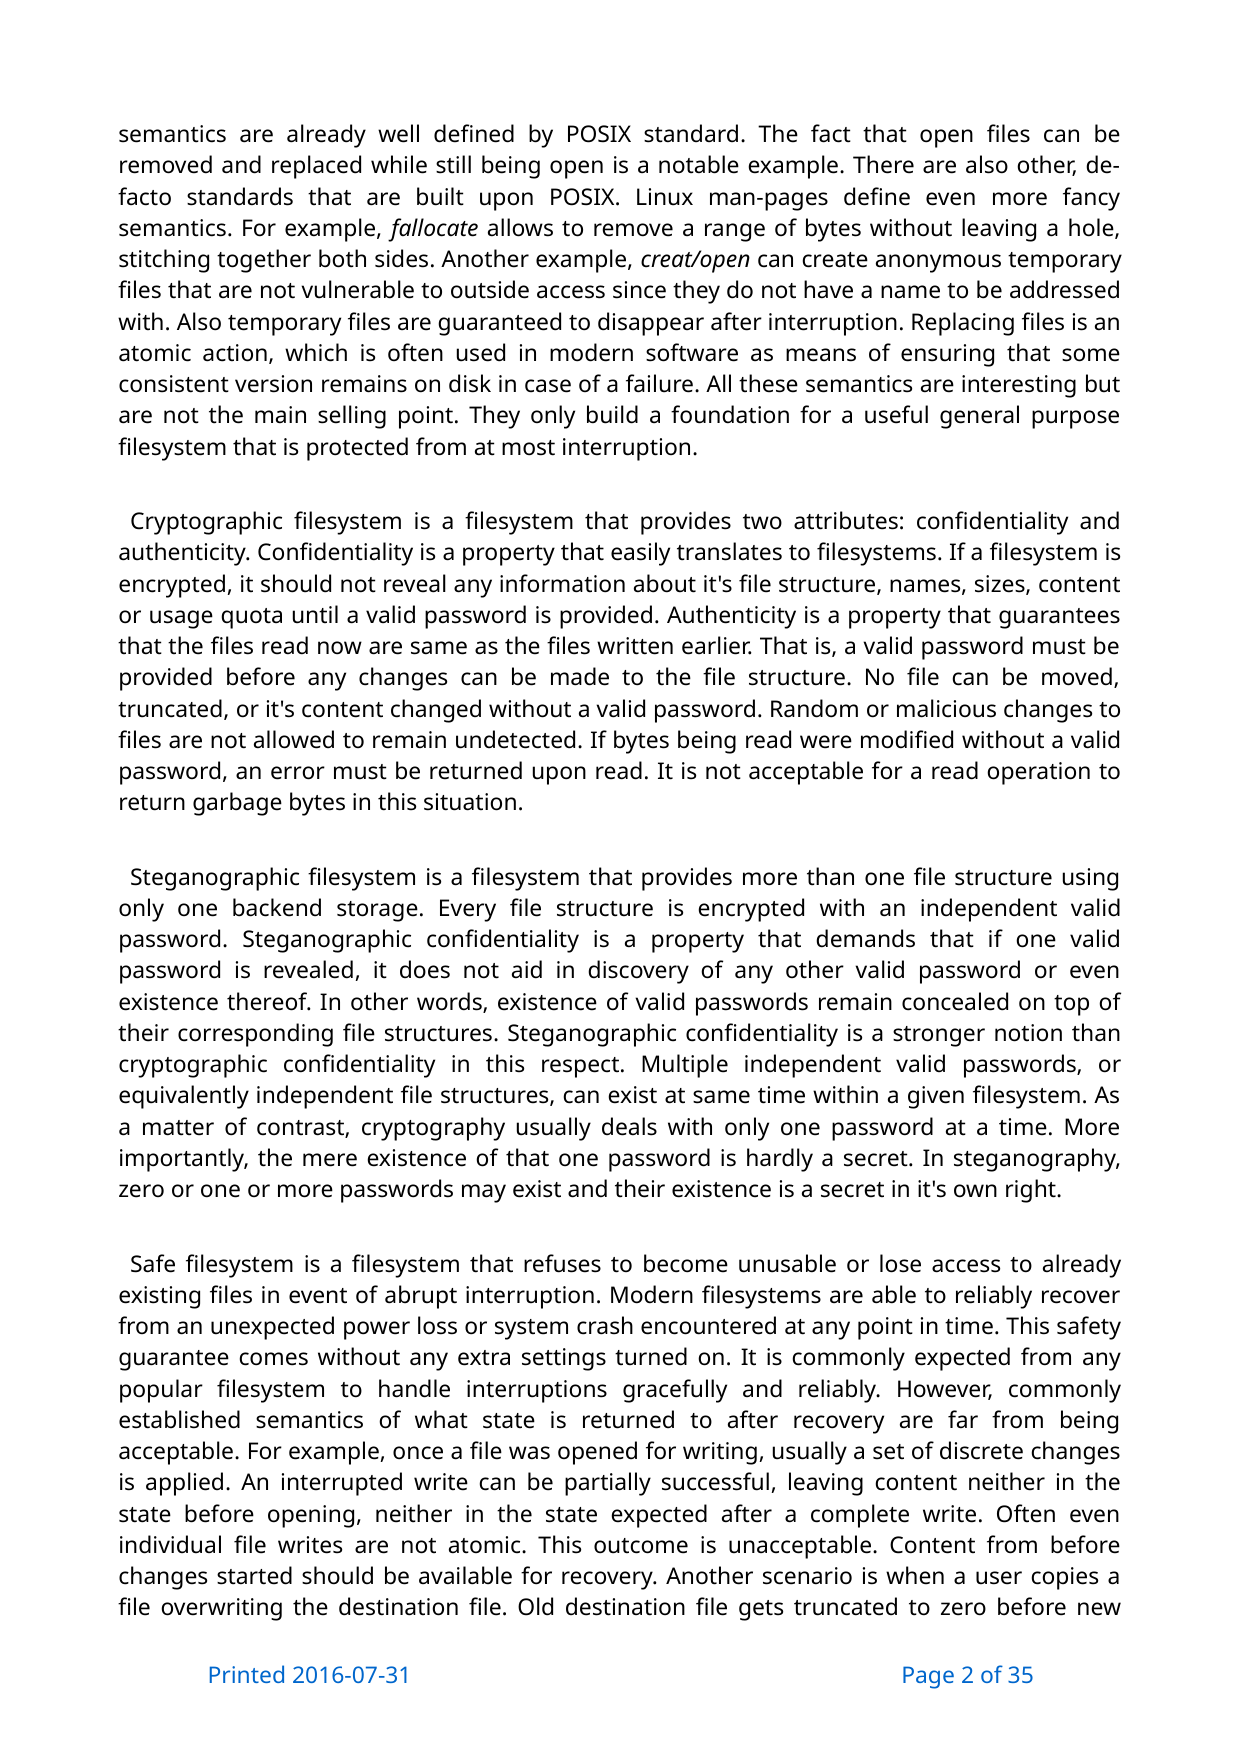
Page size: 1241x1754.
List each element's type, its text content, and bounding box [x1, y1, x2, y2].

text semantics are already well defined by POSIX standard. The fact that open files can be removed and replaced while still being open is a notable example. There are also other, de-facto standards that are built upon POSIX. Linux man-pages define even more fancy semantics. For example, fallocate allows to remove a range of bytes without leaving a hole, stitching together both sides. Another example, creat/open can create anonymous temporary files that are not vulnerable to outside access since they do not have a name to be addressed with. Also temporary files are guaranteed to disappear after interruption. Replacing files is an atomic action, which is often used in modern software as means of ensuring that some consistent version remains on disk in case of a failure. All these semantics are interesting but are not the main selling point. They only build a foundation for a useful general purpose filesystem that is protected from at most interruption. [118, 118, 1122, 462]
text Steganographic filesystem is a filesystem that provides more than one file structure using only one backend storage. Every file structure is encrypted with an independent valid password. Steganographic confidentiality is a property that demands that if one valid password is revealed, it does not aid in discovery of any other valid password or even existence thereof. In other words, existence of valid passwords remain concealed on top of their corresponding file structures. Steganographic confidentiality is a stronger notion than cryptographic confidentiality in this respect. Multiple independent valid passwords, or equivalently independent file structures, can exist at same time within a given filesystem. As a matter of contrast, cryptography usually deals with only one password at a time. More importantly, the mere existence of that one password is hardly a secret. In steganography, zero or one or more passwords may exist and their existence is a secret in it's own right. [118, 861, 1122, 1204]
text Cryptographic filesystem is a filesystem that provides two attributes: confidentiality and authenticity. Confidentiality is a property that easily translates to filesystems. If a filesystem is encrypted, it should not reveal any information about it's file structure, names, sizes, content or usage quota until a valid password is provided. Authenticity is a property that guarantees that the files read now are same as the files written earlier. That is, a valid password must be provided before any changes can be made to the file structure. No file can be moved, truncated, or it's content changed without a valid password. Random or malicious changes to files are not allowed to remain undetected. If bytes being read were modified without a valid password, an error must be returned upon read. It is not acceptable for a read operation to return garbage bytes in this situation. [118, 505, 1122, 817]
text Safe filesystem is a filesystem that refuses to become unusable or lose access to already existing files in event of abrupt interruption. Modern filesystems are able to reliably recover from an unexpected power loss or system crash encountered at any point in time. This safety guarantee comes without any extra settings turned on. It is commonly expected from any popular filesystem to handle interruptions gracefully and reliably. However, commonly established semantics of what state is returned to after recovery are far from being acceptable. For example, once a file was opened for writing, usually a set of discrete changes is applied. An interrupted write can be partially successful, leaving content neither in the state before opening, neither in the state expected after a complete write. Often even individual file writes are not atomic. This outcome is unacceptable. Content from before changes started should be available for recovery. Another scenario is when a user copies a file overwriting the destination file. Old destination file gets truncated to zero before new [118, 1247, 1122, 1622]
